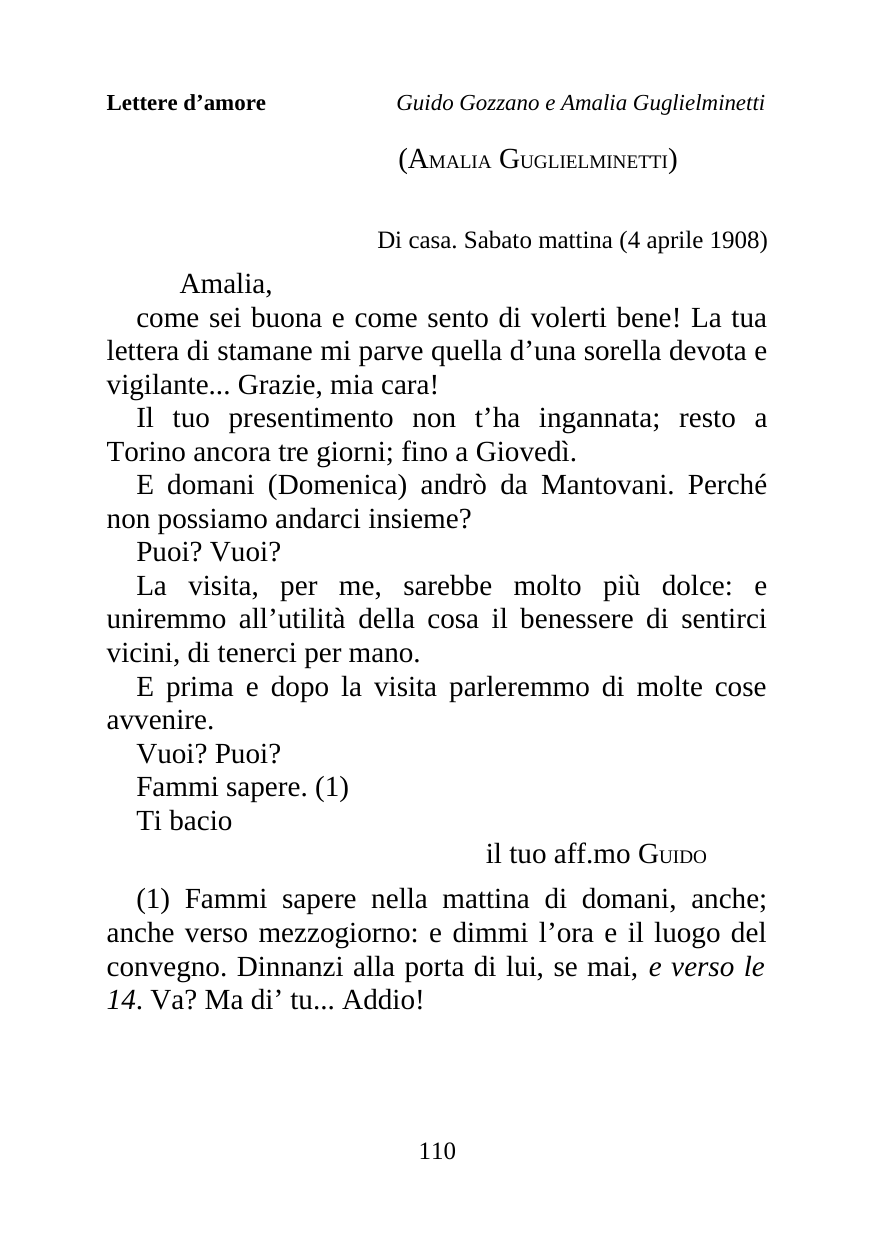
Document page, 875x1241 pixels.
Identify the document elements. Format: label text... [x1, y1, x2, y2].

text (Amalia Guglielminetti) [398, 141, 768, 175]
text Il tuo presentimento non t’ha ingannata; resto a Torino ancora tre giorni; fino a Giovedì. [106, 400, 768, 467]
text La visita, per me, sarebbe molto più dolce: e uniremmo all’utilità della cosa il benessere di sentirci vicini, di tenerci per mano. [106, 568, 768, 669]
text il tuo aff.mo Guido [486, 836, 768, 870]
text E domani (Domenica) andrò da Mantovani. Perché non possiamo andarci insieme? [106, 467, 768, 534]
text (1) Fammi sapere nella mattina di domani, anche; anche verso mezzogiorno: e dimmi l’ora e il luogo del convegno. Dinnanzi alla porta di lui, se mai, e verso le 14. Va? Ma di’ tu... Addio! [106, 882, 768, 1016]
text Di casa. Sabato mattina (4 aprile 1908) [106, 225, 768, 254]
text Fammi sapere. (1) [106, 769, 768, 803]
text come sei buona e come sento di volerti bene! La tua lettera di stamane mi parve quella d’una sorella devota e vigilante... Grazie, mia cara! [106, 300, 768, 400]
text Vuoi? Puoi? [106, 736, 768, 769]
text Puoi? Vuoi? [106, 534, 768, 568]
text E prima e dopo la visita parleremmo di molte cose avvenire. [106, 669, 768, 736]
text Ti bacio [106, 803, 768, 836]
text Amalia, [106, 266, 768, 300]
